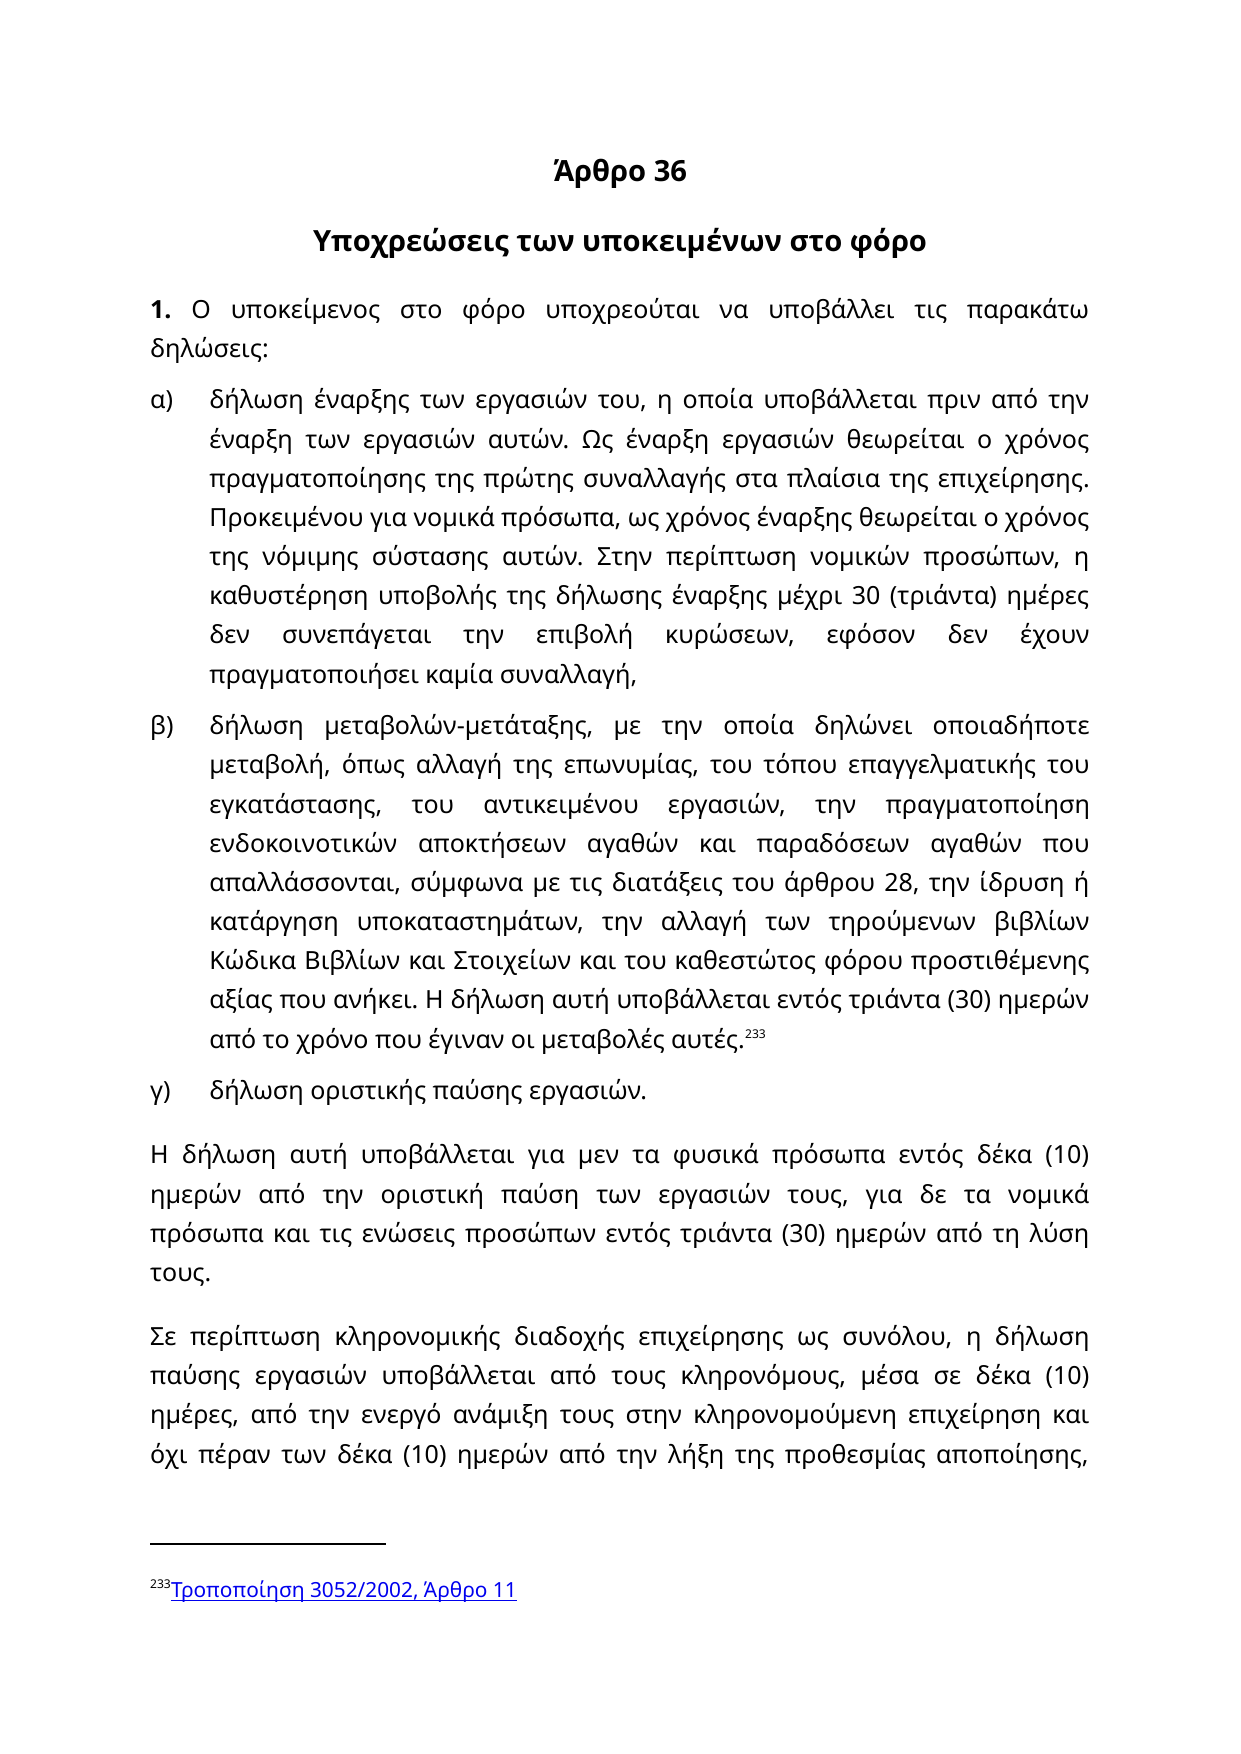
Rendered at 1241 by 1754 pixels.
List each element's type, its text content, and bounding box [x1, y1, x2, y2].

list α) δήλωση έναρξης των εργασιών του, η οποία υποβάλλεται πριν από την έναρξη των εργασιών αυτών. Ως έναρξη εργασιών θεωρείται ο χρόνος πραγματοποίησης της πρώτης συναλλαγής στα πλαίσια της επιχείρησης. Προκειμένου για νομικά πρόσωπα, ως χρόνος έναρξης θεωρείται ο χρόνος της νόμιμης σύστασης αυτών. Στην περίπτωση νομικών προσώπων, η καθυστέρηση υποβολής της δήλωσης έναρξης μέχρι 30 (τριάντα) ημέρες δεν συνεπάγεται την επιβολή κυρώσεων, εφόσον δεν έχουν πραγματοποιήσει καμία συναλλαγή, [150, 382, 1090, 690]
text Σε περίπτωση κληρονομικής διαδοχής επιχείρησης ως συνόλου, η δήλωση παύσης εργασιών υποβάλλεται από τους κληρονόμους, μέσα σε δέκα (10) ημέρες, από την ενεργό ανάμιξη τους στην κληρονομούμενη επιχείρηση και όχι πέραν των δέκα (10) ημερών από την λήξη της προθεσμίας αποποίησης, [150, 1319, 1090, 1470]
text Τροποποίηση 3052/2002, Άρθρο 11 [150, 1576, 1090, 1604]
list β) δήλωση μεταβολών-μετάταξης, με την οποία δηλώνει οποιαδήποτε μεταβολή, όπως αλλαγή της επωνυμίας, του τόπου επαγγελματικής του εγκατάστασης, του αντικειμένου εργασιών, την πραγματοποίηση ενδοκοινοτικών αποκτήσεων αγαθών και παραδόσεων αγαθών που απαλλάσσονται, σύμφωνα με τις διατάξεις του άρθρου 28, την ίδρυση ή κατάργηση υποκαταστημάτων, την αλλαγή των τηρούμενων βιβλίων Κώδικα Βιβλίων και Στοιχείων και του καθεστώτος φόρου προστιθέμενης αξίας που ανήκει. Η δήλωση αυτή υποβάλλεται εντός τριάντα (30) ημερών από το χρόνο που έγιναν οι μεταβολές αυτές. [150, 708, 1090, 1055]
text Η δήλωση αυτή υποβάλλεται για μεν τα φυσικά πρόσωπα εντός δέκα (10) ημερών από την οριστική παύση των εργασιών τους, για δε τα νομικά πρόσωπα και τις ενώσεις προσώπων εντός τριάντα (30) ημερών από τη λύση τους. [150, 1137, 1090, 1289]
list γ) δήλωση οριστικής παύσης εργασιών. [150, 1073, 1090, 1107]
text 1. Ο υποκείμενος στο φόρο υποχρεούται να υποβάλλει τις παρακάτω δηλώσεις: [150, 291, 1090, 364]
subtitle Υποχρεώσεις των υποκειμένων στο φόρο [150, 221, 1090, 260]
subtitle Άρθρο 36 [150, 150, 1090, 190]
